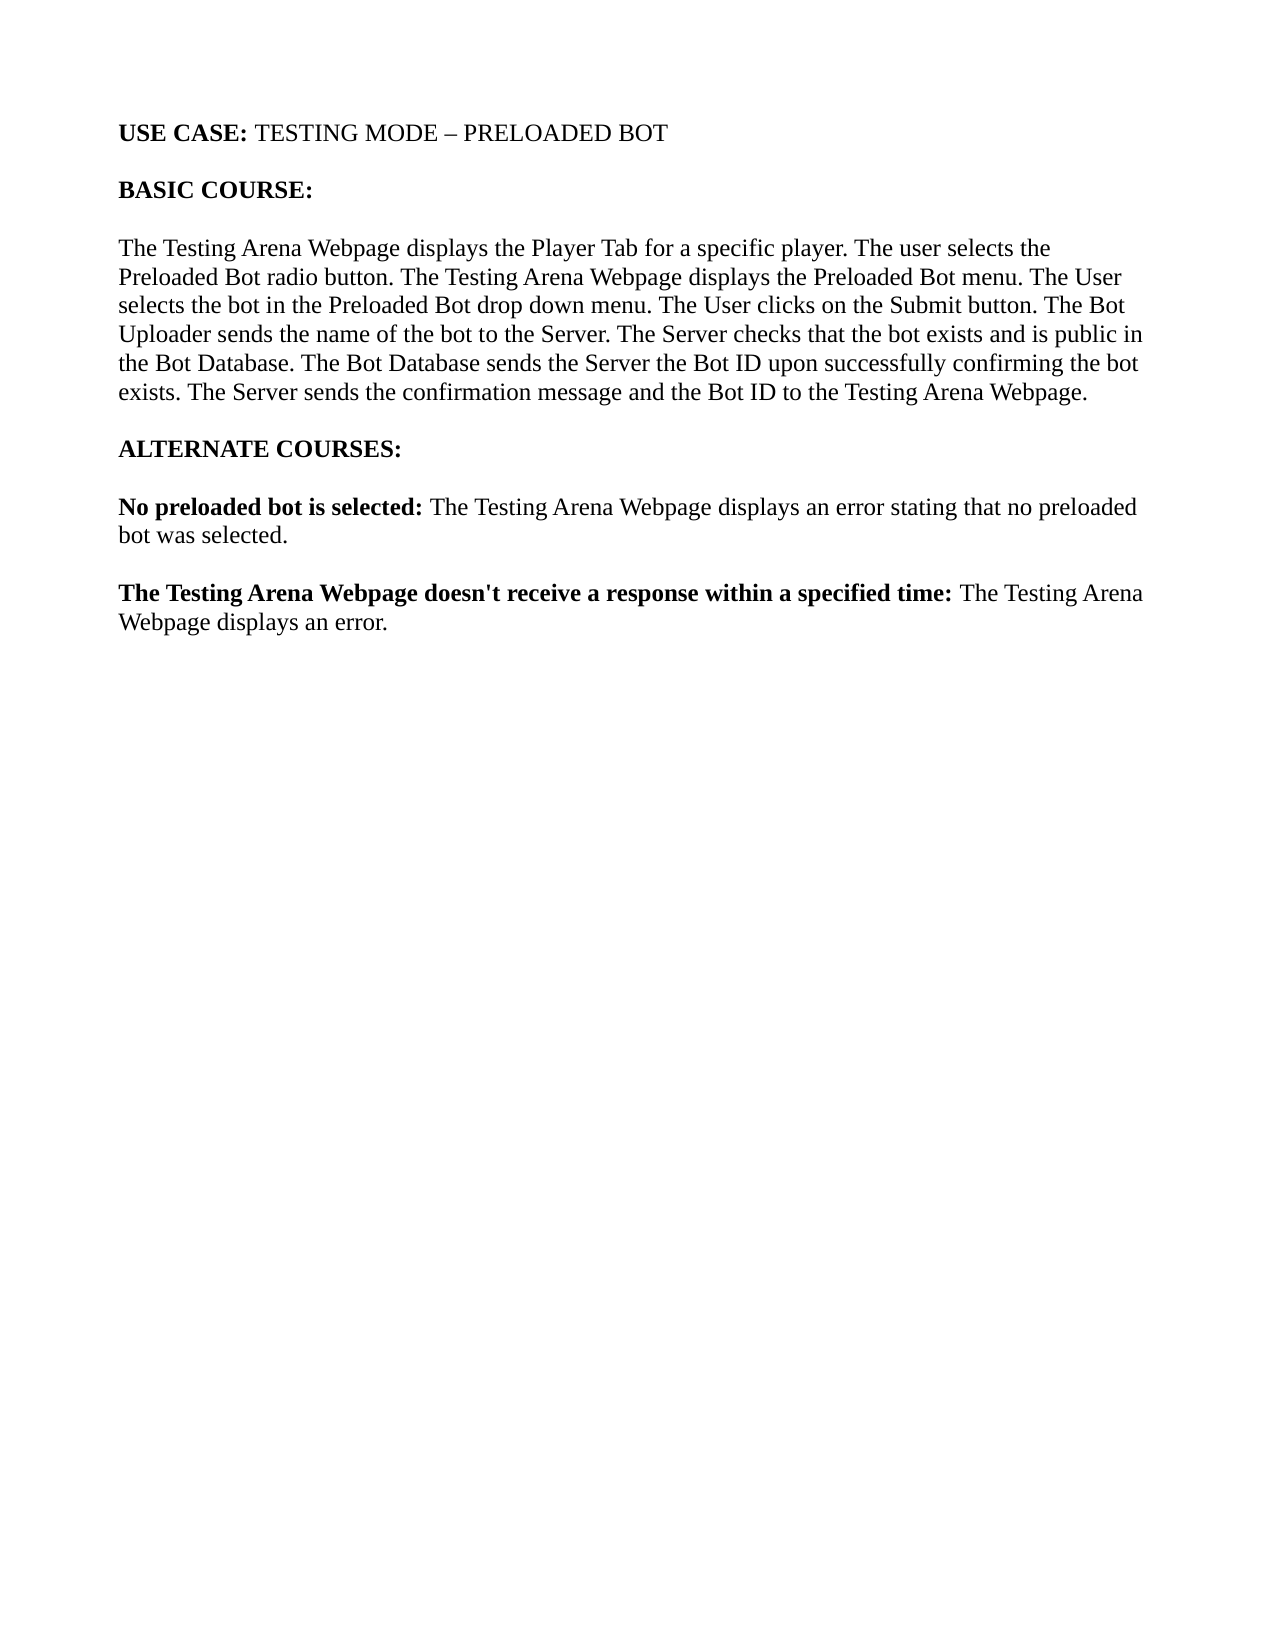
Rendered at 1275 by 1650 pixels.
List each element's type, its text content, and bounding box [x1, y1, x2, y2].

text BASIC COURSE: [118, 176, 1157, 204]
text USE CASE: TESTING MODE – PRELOADED BOT [118, 118, 1157, 147]
text The Testing Arena Webpage displays the Player Tab for a specific player. The user selects the Preloaded Bot radio button. The Testing Arena Webpage displays the Preloaded Bot menu. The User selects the bot in the Preloaded Bot drop down menu. The User clicks on the Submit button. The Bot Uploader sends the name of the bot to the Server. The Server checks that the bot exists and is public in the Bot Database. The Bot Database sends the Server the Bot ID upon successfully confirming the bot exists. The Server sends the confirmation message and the Bot ID to the Testing Arena Webpage. [118, 233, 1157, 406]
text No preloaded bot is selected: The Testing Arena Webpage displays an error stating that no preloaded bot was selected. [118, 492, 1157, 549]
text ALTERNATE COURSES: [118, 434, 1157, 463]
text The Testing Arena Webpage doesn't receive a response within a specified time: The Testing Arena Webpage displays an error. [118, 578, 1157, 636]
